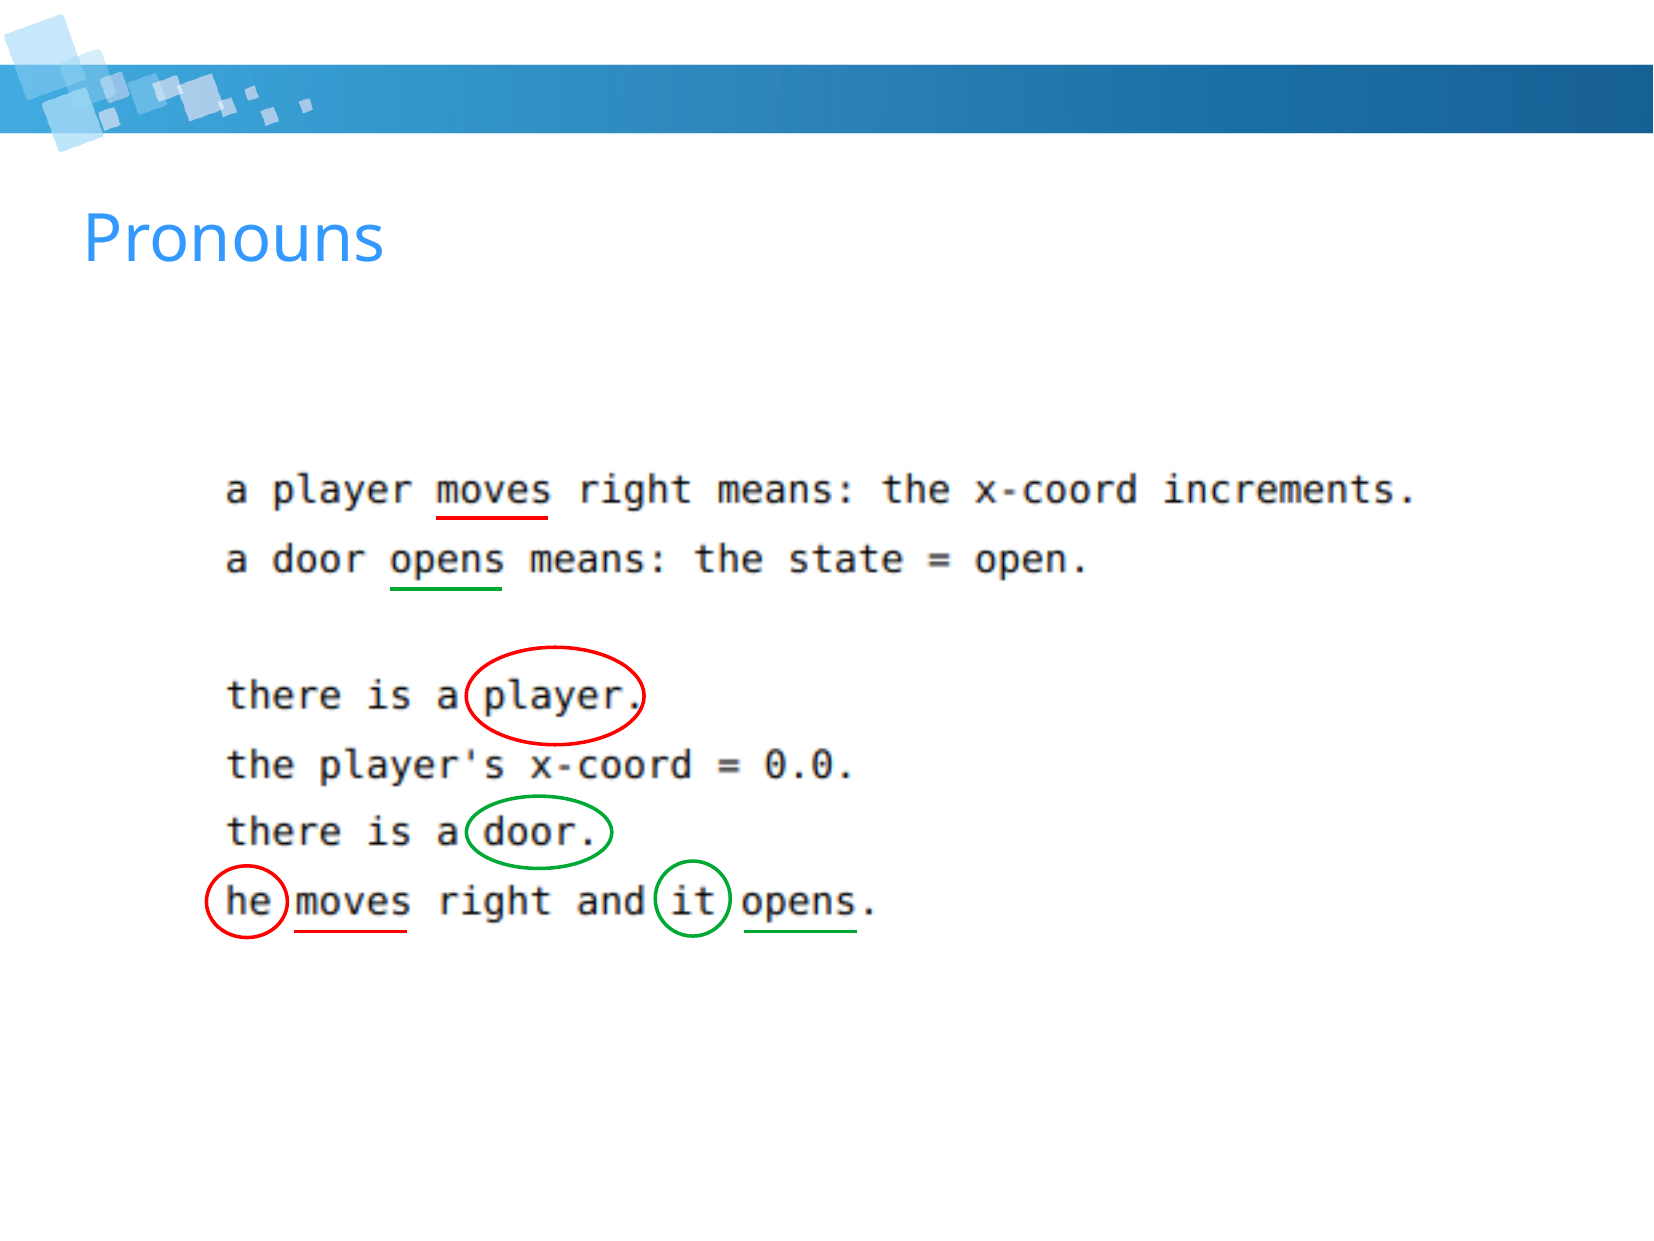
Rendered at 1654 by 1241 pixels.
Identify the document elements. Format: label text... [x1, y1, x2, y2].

title Pronouns [82, 132, 1571, 340]
text_box [206, 865, 288, 938]
text_box [466, 796, 612, 869]
text_box [655, 861, 731, 937]
picture [0, 0, 1653, 1238]
text_box [466, 647, 645, 745]
